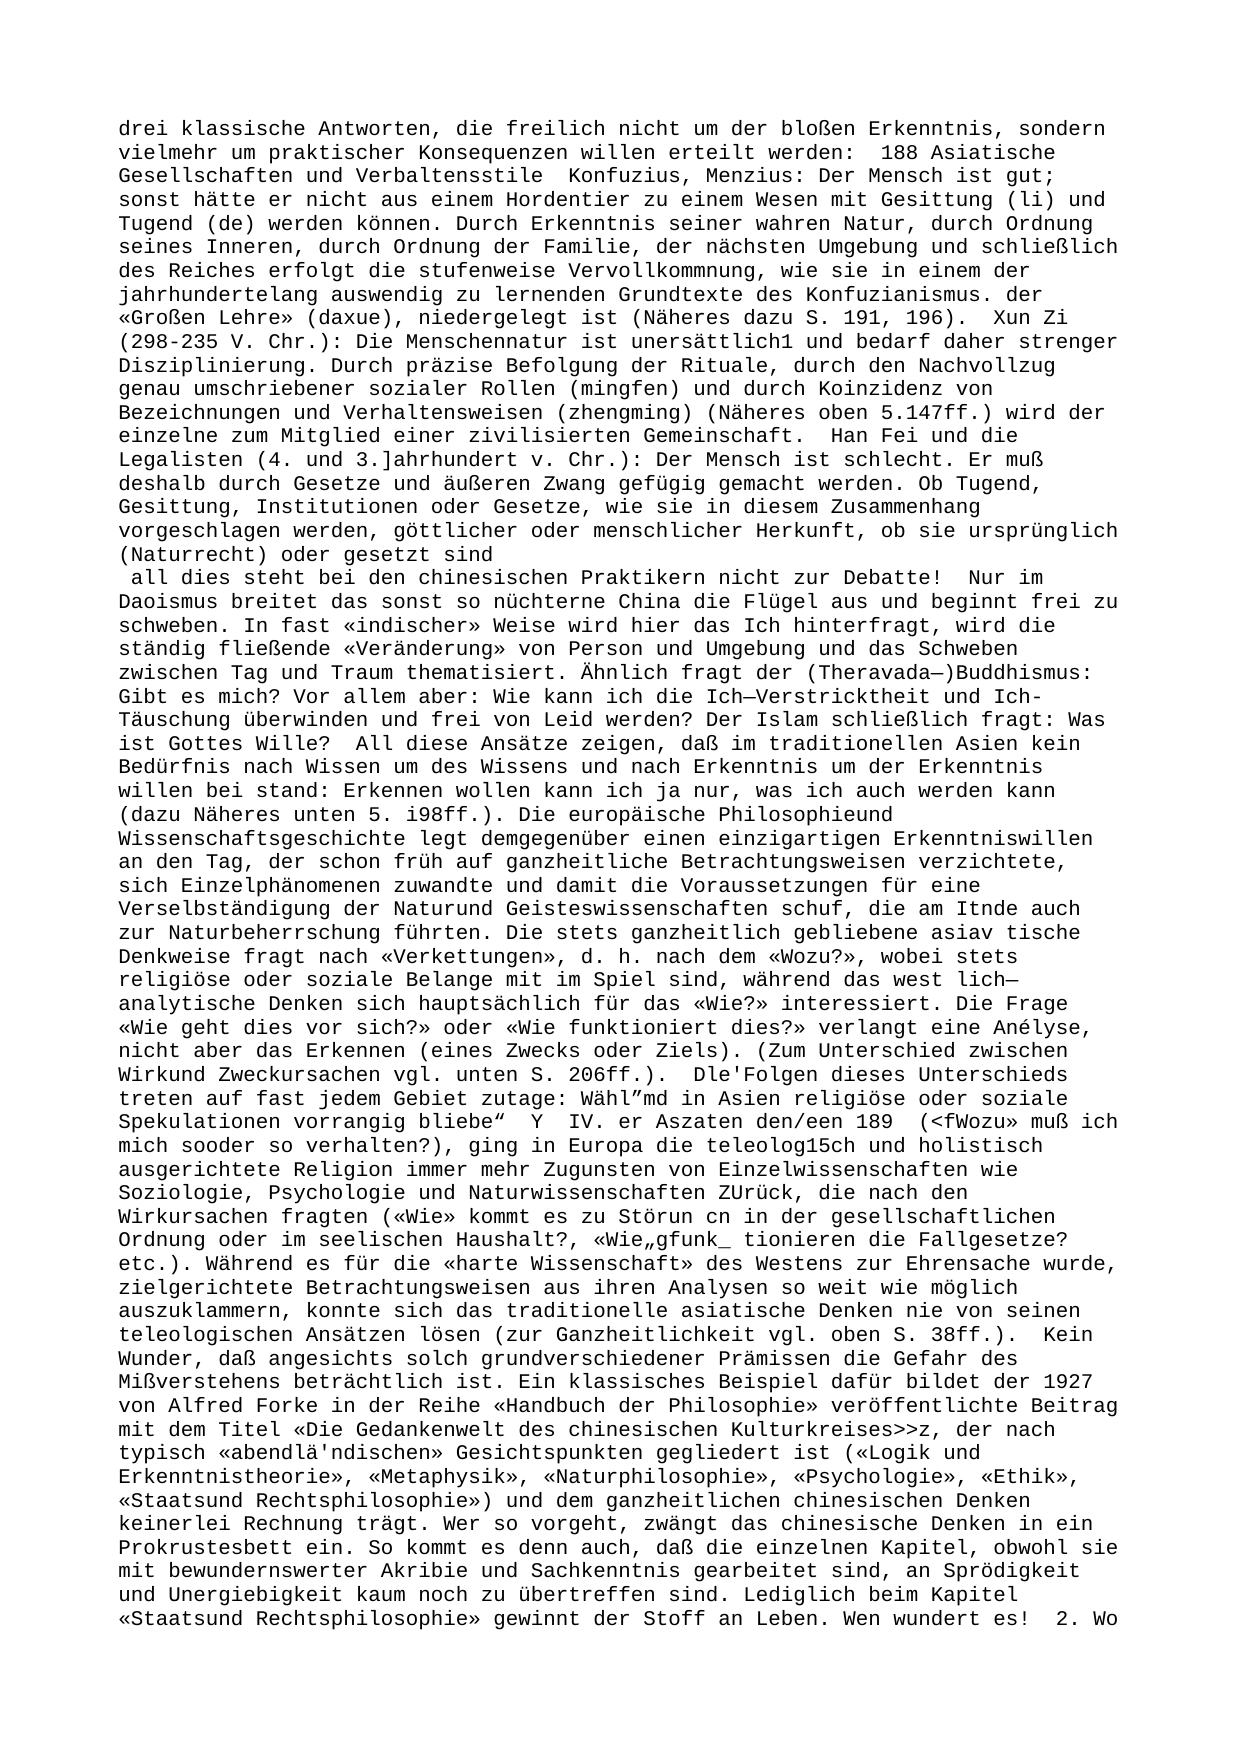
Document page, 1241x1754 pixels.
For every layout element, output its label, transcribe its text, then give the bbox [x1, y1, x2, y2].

text all dies steht bei den chinesischen Praktikern nicht zur Debatte! Nur im Daoismus breitet das sonst so nüchterne China die Flügel aus und beginnt frei zu schweben. In fast «indischer» Weise wird hier das Ich hinterfragt, wird die ständig fließende «Veränderung» von Person und Umgebung und das Schweben zwischen Tag und Traum thematisiert. Ähnlich fragt der (Theravada—)Buddhismus: Gibt es mich? Vor allem aber: Wie kann ich die Ich—Verstricktheit und Ich-Täuschung überwinden und frei von Leid werden? Der Islam schließlich fragt: Was ist Gottes Wille? All diese Ansätze zeigen, daß im traditionellen Asien kein Bedürfnis nach Wissen um des Wissens und nach Erkenntnis um der Erkenntnis willen bei stand: Erkennen wollen kann ich ja nur, was ich auch werden kann (dazu Näheres unten 5. i98ff.). Die europäische Philosophieund Wissenschaftsgeschichte legt demgegenüber einen einzigartigen Erkenntniswillen an den Tag, der schon früh auf ganzheitliche Betrachtungsweisen verzichtete, sich Einzelphänomenen zuwandte und damit die Voraussetzungen für eine Verselbständigung der Naturund Geisteswissenschaften schuf, die am Itnde auch zur Naturbeherrschung führten. Die stets ganzheitlich gebliebene asiav tische Denkweise fragt nach «Verkettungen», d. h. nach dem «Wozu?», wobei stets religiöse oder soziale Belange mit im Spiel sind, während das west lich—analytische Denken sich hauptsächlich für das «Wie?» interessiert. Die Frage «Wie geht dies vor sich?» oder «Wie funktioniert dies?» verlangt eine Anélyse, nicht aber das Erkennen (eines Zwecks oder Ziels). (Zum Unterschied zwischen Wirkund Zweckursachen vgl. unten S. 206ff.). Dle'Folgen dieses Unterschieds treten auf fast jedem Gebiet zutage: Wähl”md in Asien religiöse oder soziale Spekulationen vorrangig bliebe“ Y IV. er Aszaten den/een 189 (<fWozu» muß ich mich sooder so verhalten?), ging in Europa die teleolog15ch und holistisch ausgerichtete Religion immer mehr Zugunsten von Einzelwissenschaften wie Soziologie, Psychologie und Naturwissenschaften ZUrück, die nach den Wirkursachen fragten («Wie» kommt es zu Störun cn in der gesellschaftlichen Ordnung oder im seelischen Haushalt?, «Wie„gfunk_ tionieren die Fallgesetze? etc.). Während es für die «harte Wissenschaft» des Westens zur Ehrensache wurde, zielgerichtete Betrachtungsweisen aus ihren Analysen so weit wie möglich auszuklammern, konnte sich das traditionelle asiatische Denken nie von seinen teleologischen Ansätzen lösen (zur Ganzheitlichkeit vgl. oben S. 38ff.). Kein Wunder, daß angesichts solch grundverschiedener Prämissen die Gefahr des Mißverstehens beträchtlich ist. Ein klassisches Beispiel dafür bildet der 1927 von Alfred Forke in der Reihe «Handbuch der Philosophie» veröffentlichte Beitrag mit dem Titel «Die Gedankenwelt des chinesischen Kulturkreises>>z, der nach typisch «abendlä'ndischen» Gesichtspunkten gegliedert ist («Logik und Erkenntnistheorie», «Metaphysik», «Naturphilosophie», «Psychologie», «Ethik», «Staatsund Rechtsphilosophie») und dem ganzheitlichen chinesischen Denken keinerlei Rechnung trägt. Wer so vorgeht, zwängt das chinesische Denken in ein Prokrustesbett ein. So kommt es denn auch, daß die einzelnen Kapitel, obwohl sie mit bewundernswerter Akribie und Sachkenntnis gearbeitet sind, an Sprödigkeit und Unergiebigkeit kaum noch zu übertreffen sind. Lediglich beim Kapitel «Staatsund Rechtsphilosophie» gewinnt der Stoff an Leben. Wen wundert es! 2. Wo [118, 567, 1122, 1631]
text drei klassische Antworten, die freilich nicht um der bloßen Erkenntnis, sondern vielmehr um praktischer Konsequenzen willen erteilt werden: 188 Asiatische Gesellschaften und Verbaltensstile Konfuzius, Menzius: Der Mensch ist gut; sonst hätte er nicht aus einem Hordentier zu einem Wesen mit Gesittung (li) und Tugend (de) werden können. Durch Erkenntnis seiner wahren Natur, durch Ordnung seines Inneren, durch Ordnung der Familie, der nächsten Umgebung und schließlich des Reiches erfolgt die stufenweise Vervollkommnung, wie sie in einem der jahrhundertelang auswendig zu lernenden Grundtexte des Konfuzianismus. der «Großen Lehre» (daxue), niedergelegt ist (Näheres dazu S. 191, 196). Xun Zi (298-235 V. Chr.): Die Menschennatur ist unersättlich1 und bedarf daher strenger Disziplinierung. Durch präzise Befolgung der Rituale, durch den Nachvollzug genau umschriebener sozialer Rollen (mingfen) und durch Koinzidenz von Bezeichnungen und Verhaltensweisen (zhengming) (Näheres oben 5.147ff.) wird der einzelne zum Mitglied einer zivilisierten Gemeinschaft. Han Fei und die Legalisten (4. und 3.]ahrhundert v. Chr.): Der Mensch ist schlecht. Er muß deshalb durch Gesetze und äußeren Zwang gefügig gemacht werden. Ob Tugend, Gesittung, Institutionen oder Gesetze, wie sie in diesem Zusammenhang vorgeschlagen werden, göttlicher oder menschlicher Herkunft, ob sie ursprünglich (Naturrecht) oder gesetzt sind [118, 118, 1122, 567]
